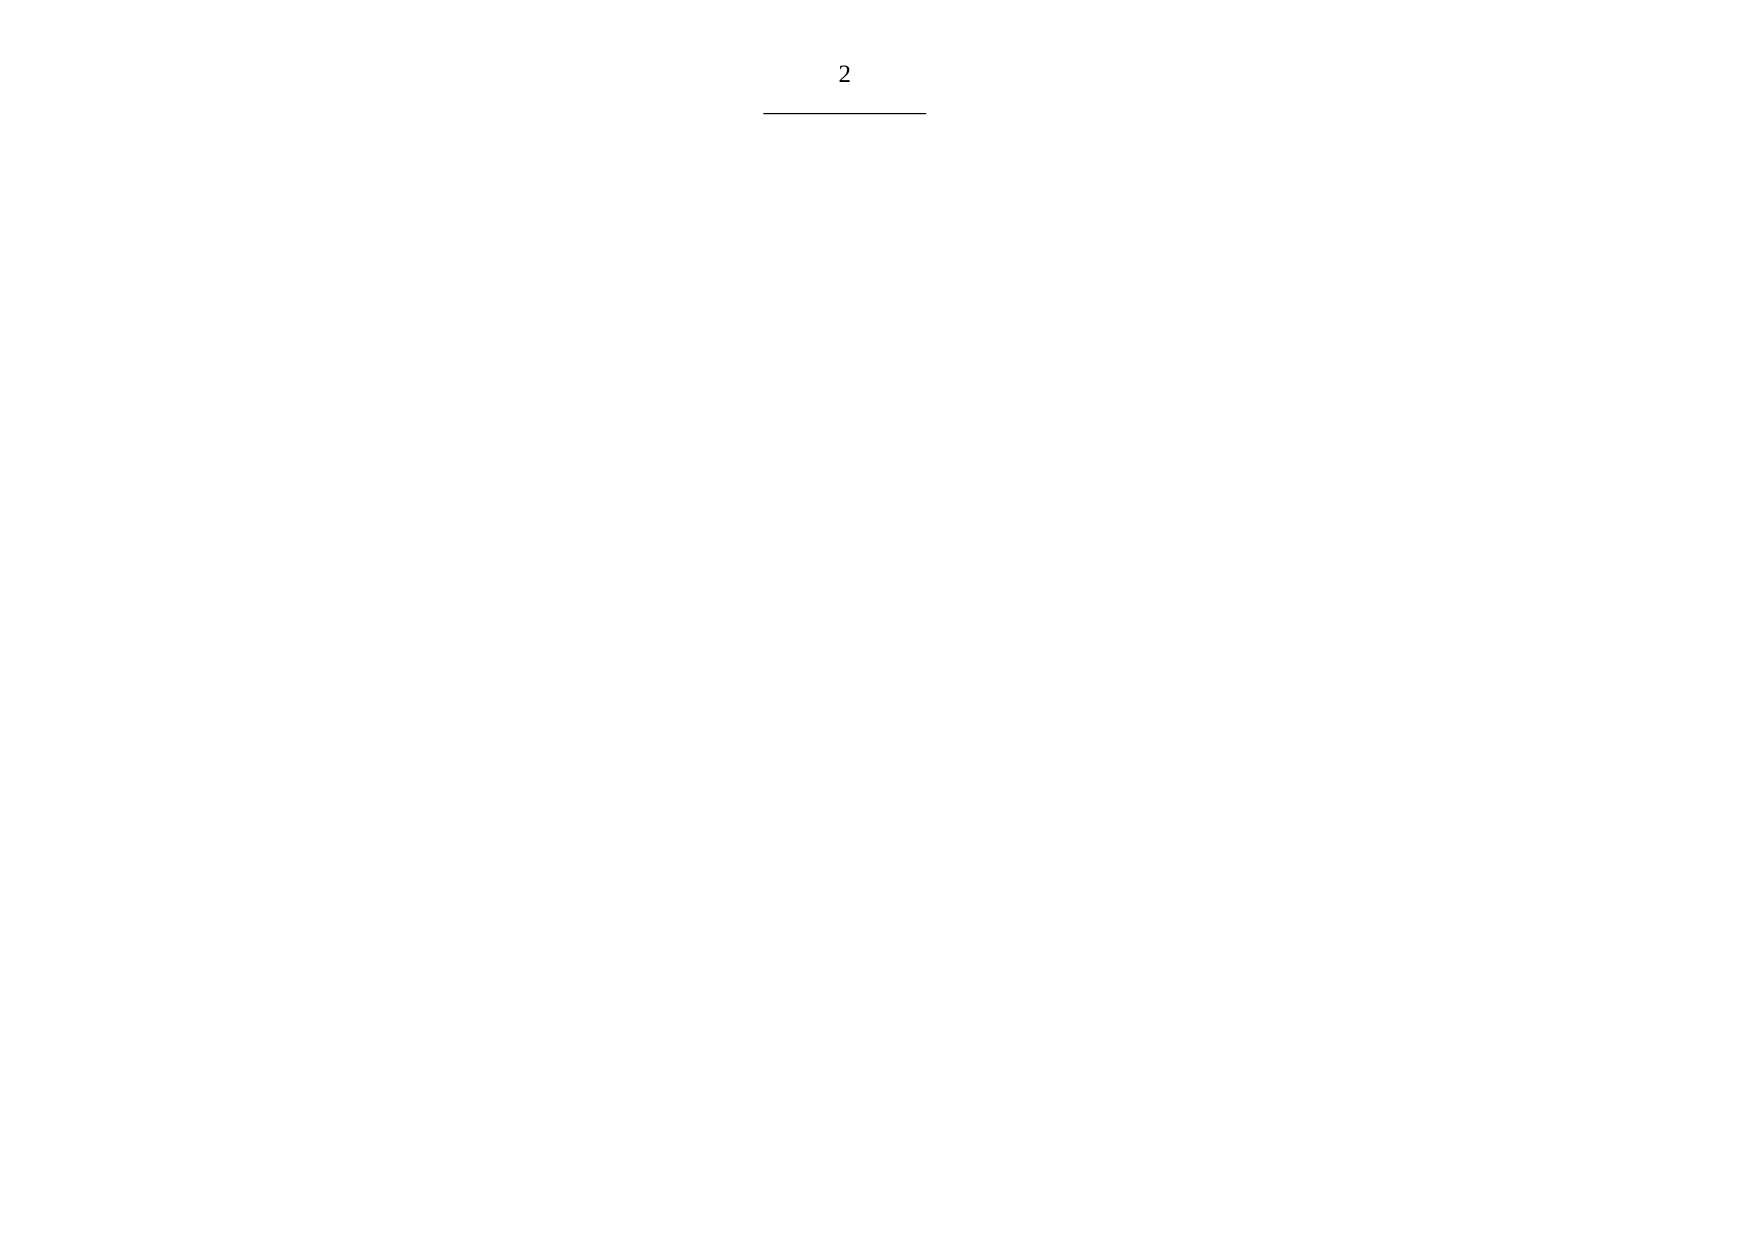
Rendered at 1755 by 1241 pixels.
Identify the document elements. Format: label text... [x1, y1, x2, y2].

text _____________ [41, 88, 1648, 117]
